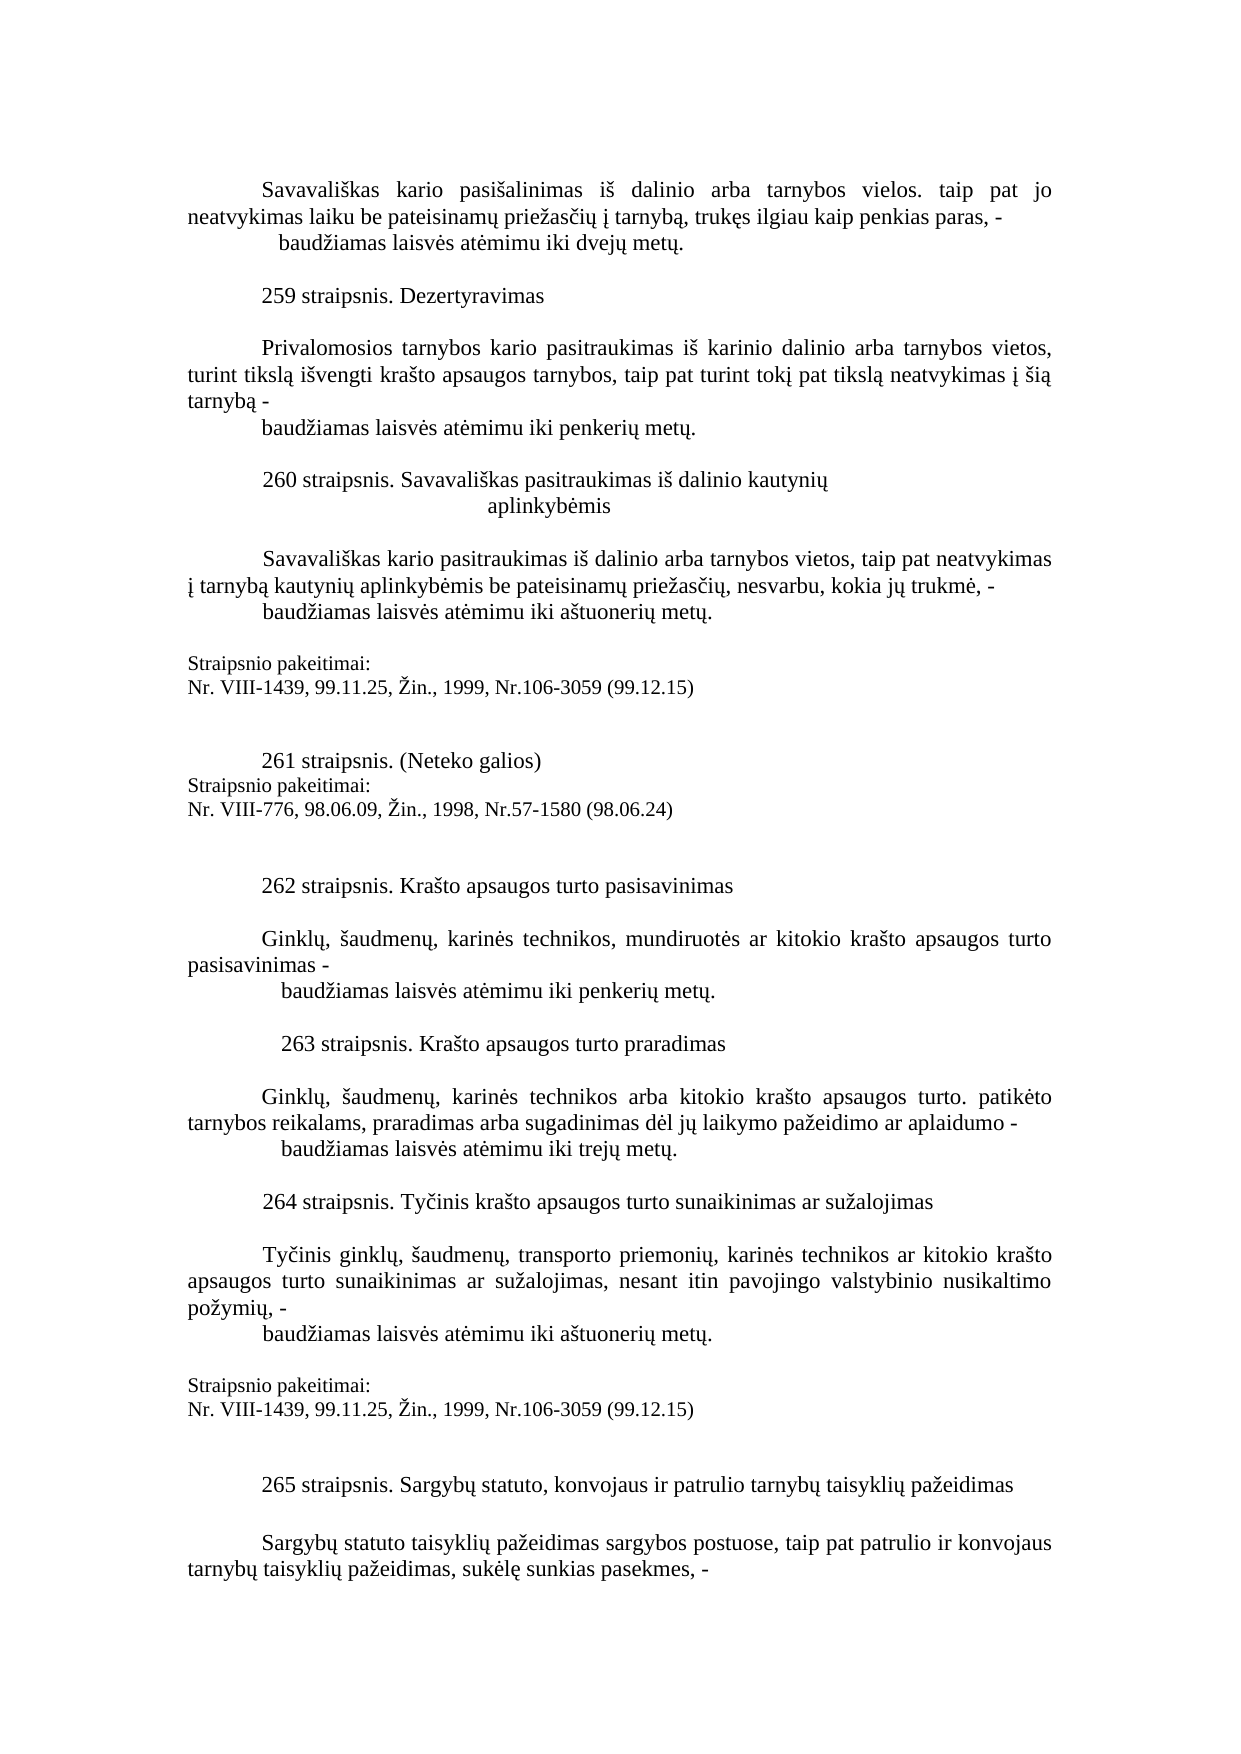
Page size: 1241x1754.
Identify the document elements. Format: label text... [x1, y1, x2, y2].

text baudžiamas laisvės atėmimu iki penkerių metų. [207, 977, 1053, 1004]
text Straipsnio pakeitimai: [187, 773, 1053, 797]
text 260 straipsnis. Savavališkas pasitraukimas iš dalinio kautynių [187, 466, 1053, 493]
text baudžiamas laisvės atėmimu iki dvejų metų. [204, 229, 1053, 255]
text Savavališkas kario pasitraukimas iš dalinio arba tarnybos vietos, taip pat neatvykimas į tarnybą kautynių aplinkybėmis be pateisinamų priežasčių, nesvarbu, kokia jų trukmė, - [187, 545, 1053, 598]
text Ginklų, šaudmenų, karinės technikos, mundiruotės ar kitokio krašto apsaugos turto pasisavinimas - [187, 924, 1053, 977]
text Nr. VIII-1439, 99.11.25, Žin., 1999, Nr.106-3059 (99.12.15) [187, 675, 1053, 699]
text 259 straipsnis. Dezertyravimas [207, 282, 1053, 308]
text baudžiamas laisvės atėmimu iki aštuonerių metų. [187, 598, 1053, 624]
text Tyčinis ginklų, šaudmenų, transporto priemonių, karinės technikos ar kitokio krašto apsaugos turto sunaikinimas ar sužalojimas, nesant itin pavojingo valstybinio nusikaltimo požymių, - [187, 1241, 1053, 1320]
text Ginklų, šaudmenų, karinės technikos arba kitokio krašto apsaugos turto. patikėto tarnybos reikalams, praradimas arba sugadinimas dėl jų laikymo pažeidimo ar aplaidumo - [187, 1083, 1053, 1135]
text 264 straipsnis. Tyčinis krašto apsaugos turto sunaikinimas ar sužalojimas [187, 1188, 1053, 1214]
text Straipsnio pakeitimai: [187, 651, 1053, 675]
text 263 straipsnis. Krašto apsaugos turto praradimas [207, 1030, 1053, 1056]
text 261 straipsnis. (Neteko galios) [207, 747, 1053, 773]
text Straipsnio pakeitimai: [187, 1373, 1053, 1397]
text 262 straipsnis. Krašto apsaugos turto pasisavinimas [207, 872, 1053, 898]
text Sargybų statuto taisyklių pažeidimas sargybos postuose, taip pat patrulio ir konvojaus tarnybų taisyklių pažeidimas, sukėlę sunkias pasekmes, - [187, 1529, 1053, 1582]
text baudžiamas laisvės atėmimu iki aštuonerių metų. [187, 1320, 1053, 1346]
text baudžiamas laisvės atėmimu iki trejų metų. [207, 1135, 1053, 1162]
text aplinkybėmis [412, 493, 1053, 519]
text baudžiamas laisvės atėmimu iki penkerių metų. [204, 413, 1053, 440]
text Savavališkas kario pasišalinimas iš dalinio arba tarnybos vielos. taip pat jo neatvykimas laiku be pateisinamų priežasčių į tarnybą, trukęs ilgiau kaip penkias paras, - [187, 176, 1053, 229]
text Nr. VIII-776, 98.06.09, Žin., 1998, Nr.57-1580 (98.06.24) [187, 797, 1053, 821]
text 265 straipsnis. Sargybų statuto, konvojaus ir patrulio tarnybų taisyklių pažeidimas [261, 1471, 1053, 1497]
text Nr. VIII-1439, 99.11.25, Žin., 1999, Nr.106-3059 (99.12.15) [187, 1397, 1053, 1421]
text Privalomosios tarnybos kario pasitraukimas iš karinio dalinio arba tarnybos vietos, turint tikslą išvengti krašto apsaugos tarnybos, taip pat turint tokį pat tikslą neatvykimas į šią tarnybą - [187, 334, 1053, 413]
